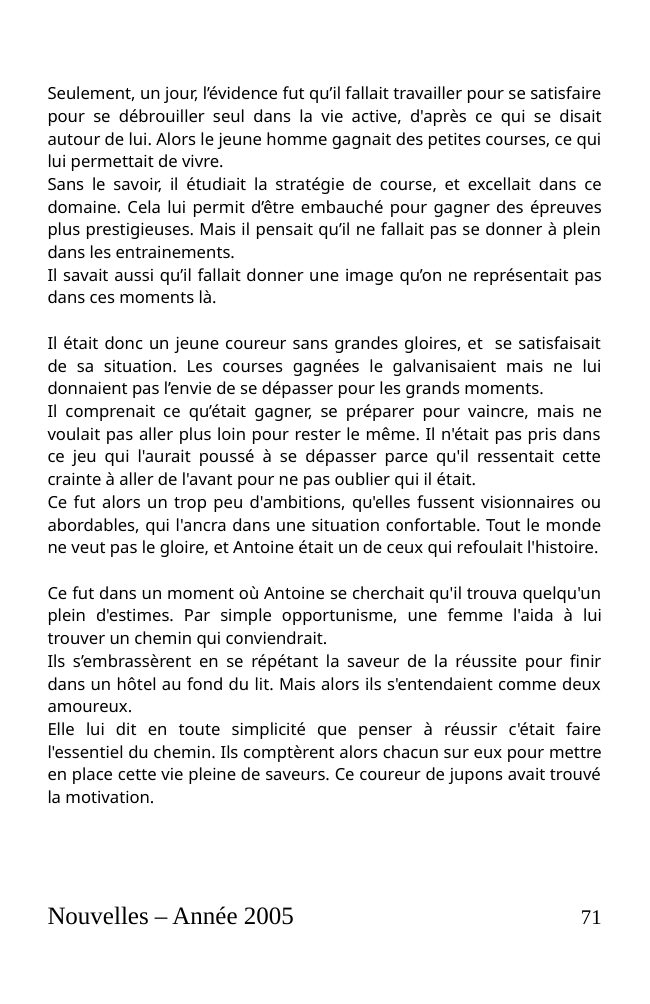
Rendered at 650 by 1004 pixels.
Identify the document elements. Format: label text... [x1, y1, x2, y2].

text Ce fut alors un trop peu d'ambitions, qu'elles fussent visionnaires ou abordables, qui l'ancra dans une situation confortable. Tout le monde ne veut pas le gloire, et Antoine était un de ceux qui refoulait l'histoire. [47, 491, 602, 559]
text Il était donc un jeune coureur sans grandes gloires, et se satisfaisait de sa situation. Les courses gagnées le galvanisaient mais ne lui donnaient pas l’envie de se dépasser pour les grands moments. [47, 332, 602, 400]
text Elle lui dit en toute simplicité que penser à réussir c'était faire l'essentiel du chemin. Ils comptèrent alors chacun sur eux pour mettre en place cette vie pleine de saveurs. Ce coureur de jupons avait trouvé la motivation. [47, 718, 602, 808]
text Seulement, un jour, l’évidence fut qu’il fallait travailler pour se satisfaire pour se débrouiller seul dans la vie active, d'après ce qui se disait autour de lui. Alors le jeune homme gagnait des petites courses, ce qui lui permettait de vivre. [47, 82, 602, 173]
text Sans le savoir, il étudiait la stratégie de course, et excellait dans ce domaine. Cela lui permit d’être embauché pour gagner des épreuves plus prestigieuses. Mais il pensait qu’il ne fallait pas se donner à plein dans les entrainements. [47, 173, 602, 263]
text Il comprenait ce qu’était gagner, se préparer pour vaincre, mais ne voulait pas aller plus loin pour rester le même. Il n'était pas pris dans ce jeu qui l'aurait poussé à se dépasser parce qu'il ressentait cette crainte à aller de l'avant pour ne pas oublier qui il était. [47, 400, 602, 491]
text Il savait aussi qu’il fallait donner une image qu’on ne représentait pas dans ces moments là. [47, 263, 602, 309]
text Ils s’embrassèrent en se répétant la saveur de la réussite pour finir dans un hôtel au fond du lit. Mais alors ils s'entendaient comme deux amoureux. [47, 649, 602, 718]
text Ce fut dans un moment où Antoine se cherchait qu'il trouva quelqu'un plein d'estimes. Par simple opportunisme, une femme l'aida à lui trouver un chemin qui conviendrait. [47, 581, 602, 649]
